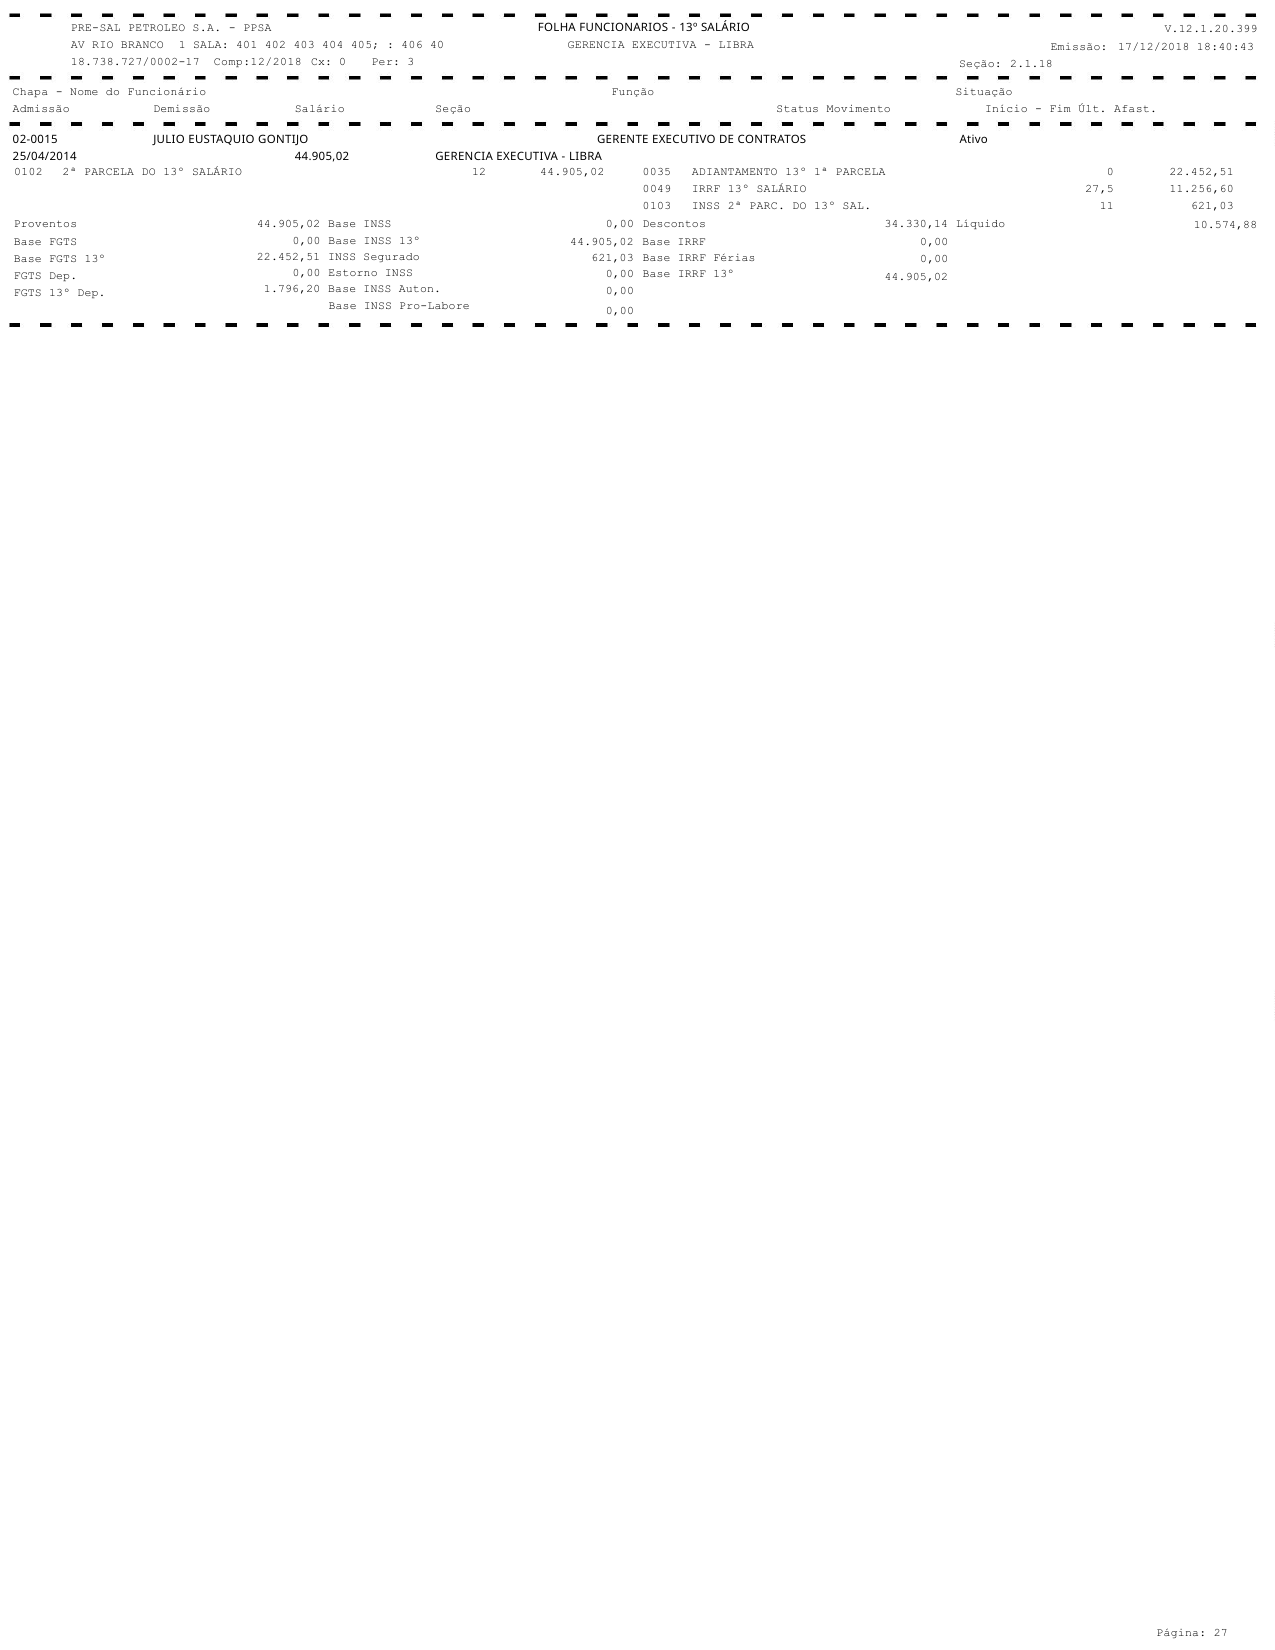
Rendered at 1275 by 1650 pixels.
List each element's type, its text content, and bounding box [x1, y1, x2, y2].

text Chapa - Nome do Funcionário [12, 84, 236, 98]
text Emissão: [1050, 39, 1118, 53]
text 2ª PARCELA DO 13º SALÁRIO [62, 165, 267, 178]
text 22.452,51 [1169, 165, 1251, 178]
text ADIANTAMENTO 13º 1ª PARCELA [692, 165, 911, 178]
text Per: 3 [371, 55, 431, 68]
text 103 [650, 199, 688, 212]
text JULIO EUSTAQUIO GONTIJO [153, 132, 384, 146]
text AV RIO BRANCO 1 SALA: 401 402 403 404 405; : 406 40 [71, 37, 469, 51]
text 22.452,51 INSS Segurado [257, 249, 496, 263]
text IRRF 13º SALÁRIO [692, 182, 911, 195]
text Admissão Demissão [12, 101, 236, 115]
text 0,00 Estorno INSS [292, 266, 496, 279]
text 44.905,02 [294, 149, 384, 163]
text INSS 2ª PARC. DO 13º SAL. [692, 199, 896, 212]
text 2-0015 [19, 132, 80, 146]
text 0,00 [606, 303, 651, 317]
text 0,00 [606, 284, 782, 297]
text Status Movimento [776, 101, 908, 115]
text GERENTE EXECUTIVO DE CONTRATOS [597, 132, 837, 146]
text 34.330,14 Líquido [884, 217, 1024, 231]
text Início - Fim Últ. Afast. [985, 101, 1182, 115]
text V.12.1.20.399 [1164, 22, 1275, 35]
text 0 [14, 165, 21, 178]
text 10.574,88 [1193, 218, 1275, 231]
text 5/04/2014 [19, 149, 101, 163]
text GERENCIA EXECUTIVA - LIBRA [567, 37, 779, 51]
text Função [611, 84, 672, 98]
text 44.905,02 [884, 269, 966, 283]
text FOLHA FUNCIONARIOS - 13º SALÁRIO [538, 20, 793, 34]
text 049 [650, 182, 688, 195]
picture [0, 0, 1275, 1650]
text 27,5 [1085, 182, 1131, 195]
text 102 [21, 165, 60, 178]
text 1.796,20 Base INSS Auton. [264, 282, 496, 296]
text FGTS 13º Dep. [13, 286, 123, 299]
text 44.905,02 Base IRRF [570, 234, 782, 248]
text 0,00 Base IRRF 13º [606, 267, 782, 280]
text 0,00 [920, 252, 966, 266]
text 0,00 Descontos [606, 217, 724, 231]
text Base INSS Pro-Labore [328, 298, 496, 312]
text Situação [955, 84, 1030, 98]
text Base FGTS 13º [13, 251, 123, 265]
text 0035 [642, 165, 688, 178]
text 0,00 [920, 234, 1024, 248]
text Base FGTS [13, 234, 95, 248]
text Seção [435, 101, 488, 115]
text 17/12/2018 18:40:43 [1118, 39, 1275, 53]
text 621,03 [1191, 199, 1251, 212]
text FGTS Dep. [13, 268, 123, 282]
text PRE-SAL PETROLEO S.A. - PPSA [71, 20, 297, 34]
text 12 44.905,02 [472, 165, 642, 178]
text 1 [71, 54, 78, 68]
text 0 [1107, 165, 1131, 178]
text Proventos [13, 217, 95, 231]
text 621,03 Base IRRF Férias [591, 250, 782, 264]
text 0 [642, 182, 650, 195]
text Salário [294, 101, 362, 115]
text 0 [642, 199, 650, 212]
text Página: 27 [1156, 1626, 1244, 1639]
text Ativo [959, 132, 1182, 146]
text 44.905,02 Base INSS [257, 217, 496, 231]
text 2 [12, 149, 19, 163]
text GERENCIA EXECUTIVA - LIBRA [435, 149, 837, 163]
text 8.738.727/0002-17 Comp:12/2018 Cx: 0 [78, 54, 368, 68]
text Seção: 2.1.18 [959, 56, 1070, 70]
text 11 [1099, 199, 1131, 212]
text 0,00 Base INSS 13º [292, 233, 496, 247]
text 0 [12, 132, 19, 146]
text 11.256,60 [1169, 182, 1251, 195]
